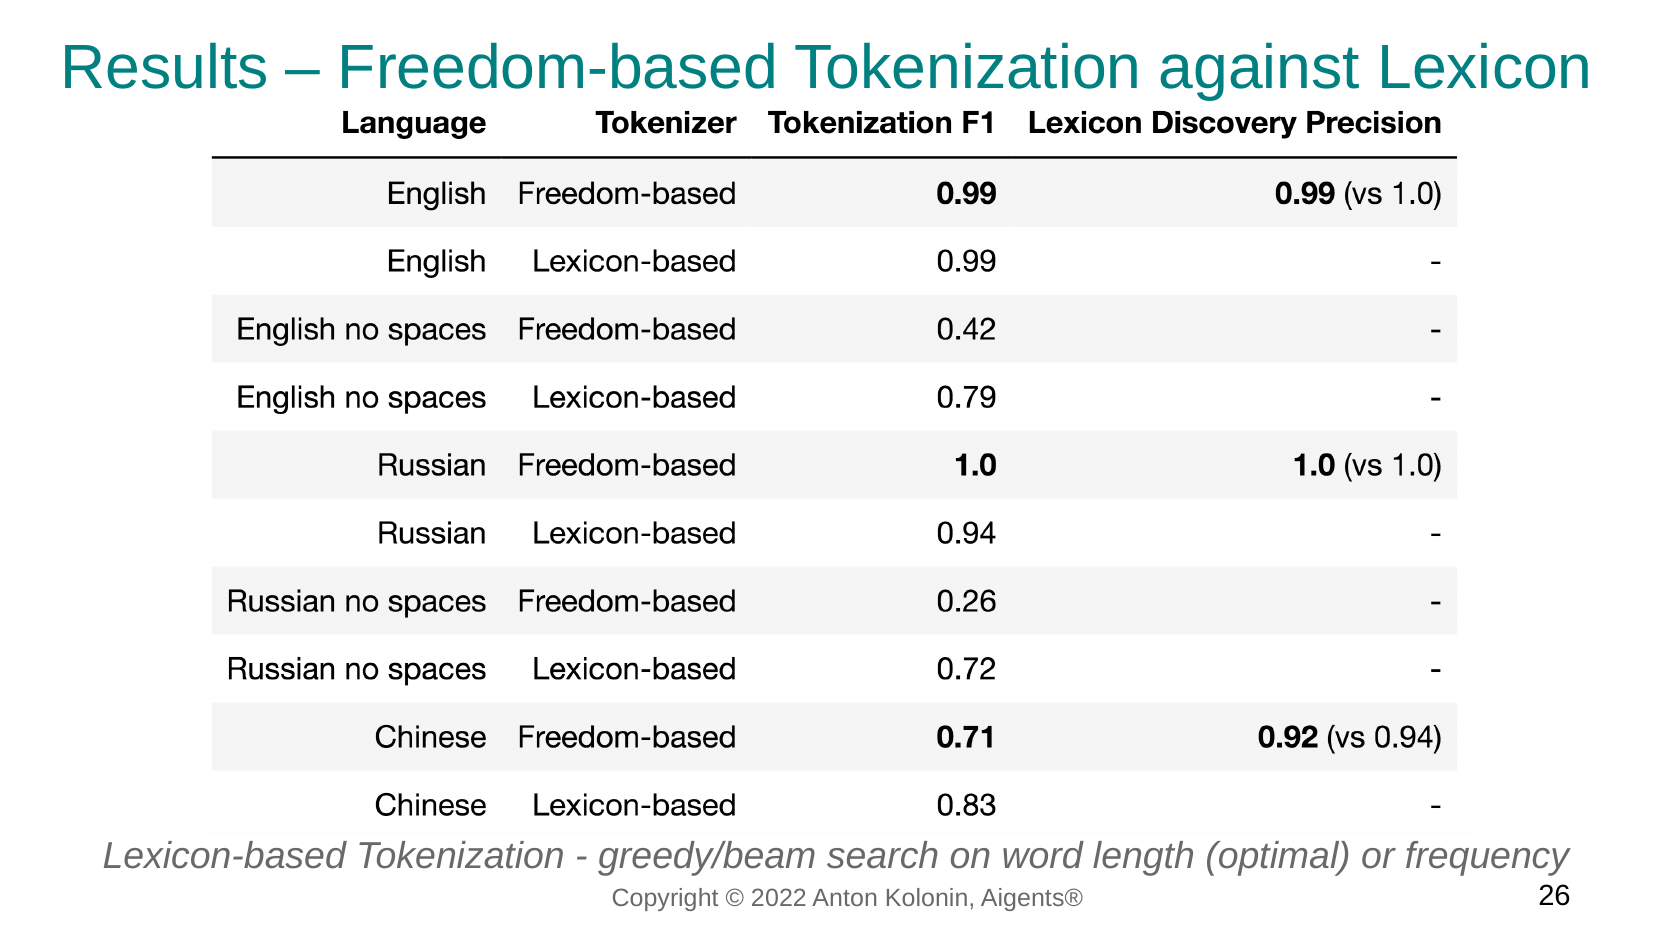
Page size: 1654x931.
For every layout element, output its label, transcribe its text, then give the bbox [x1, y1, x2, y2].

picture [202, 135, 1476, 827]
text_box Lexicon-based Tokenization - greedy/beam search on word length (optimal) or frequency [87, 827, 1595, 884]
text_box Results – Freedom-based Tokenization against Lexicon [0, 0, 1630, 135]
